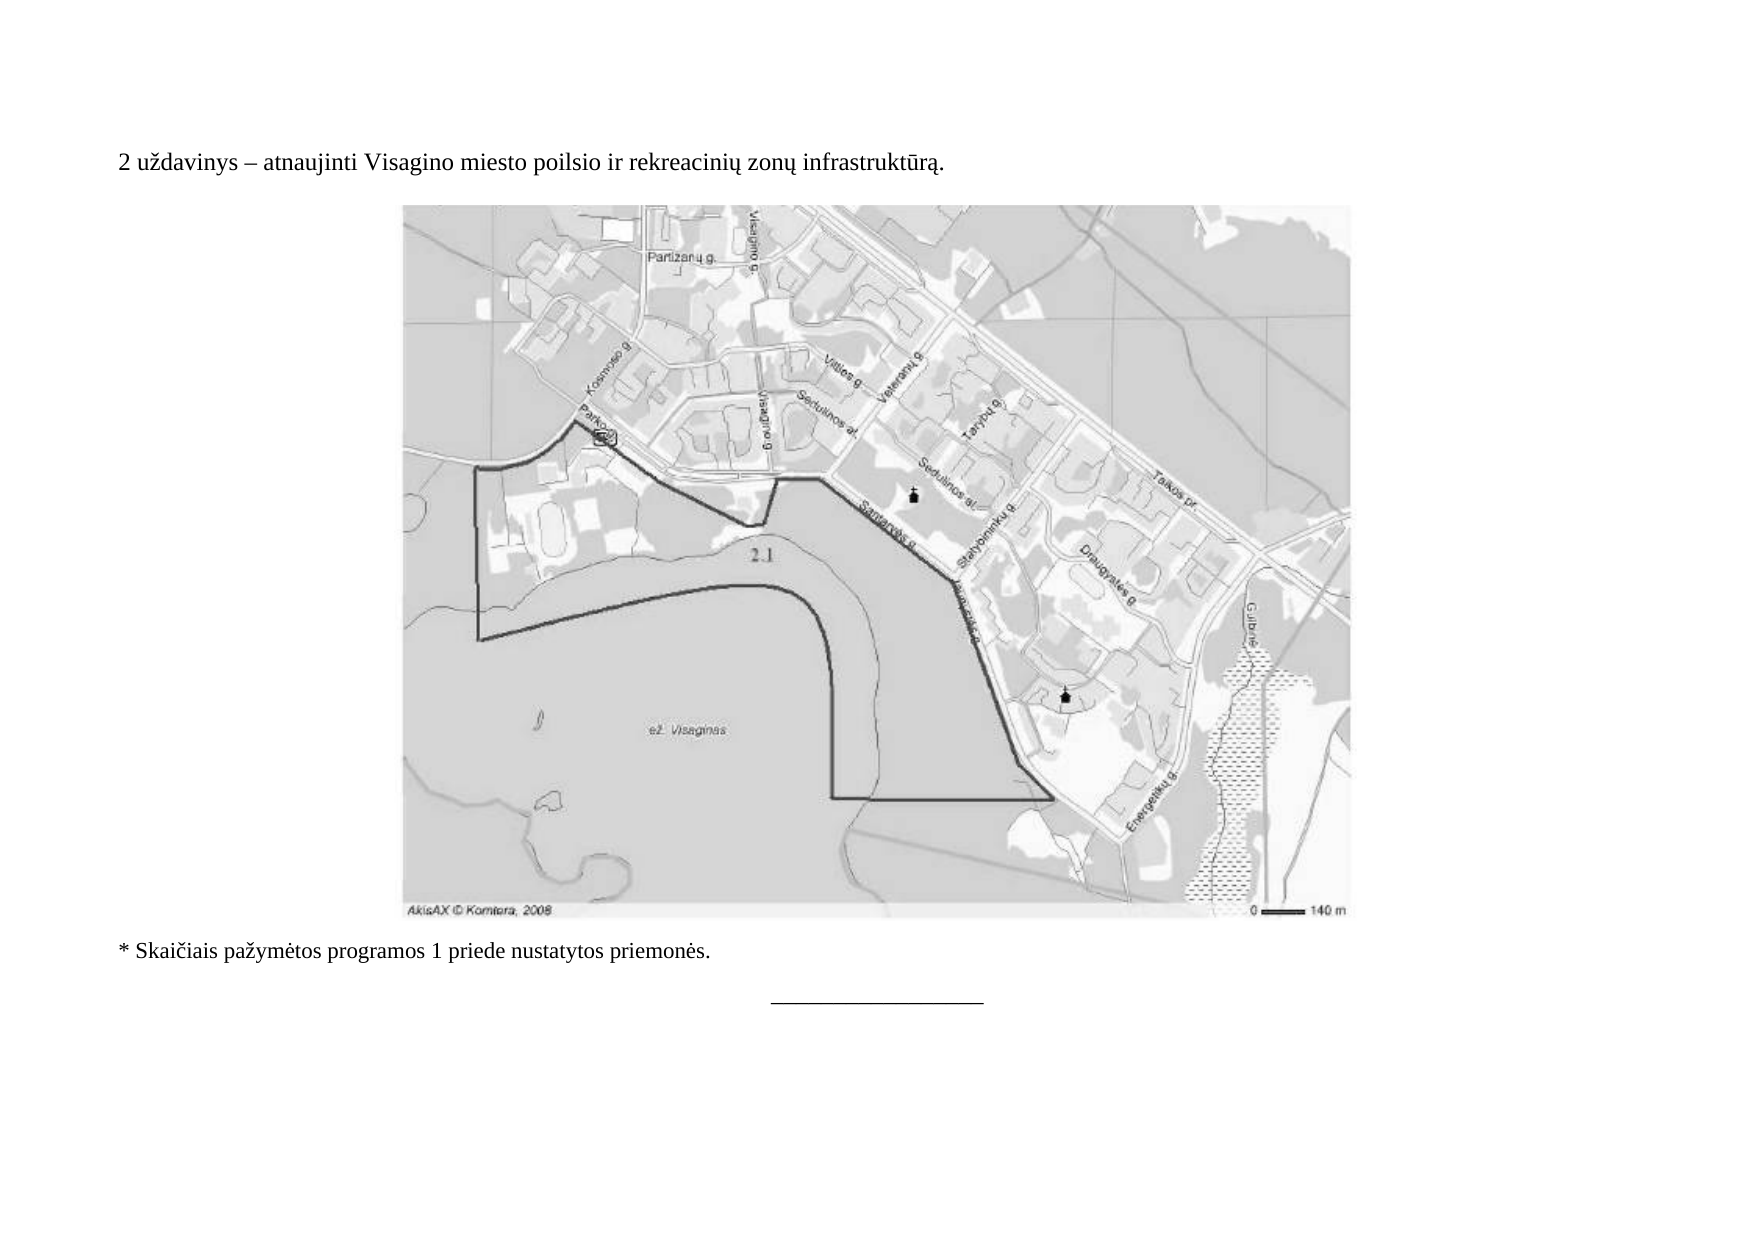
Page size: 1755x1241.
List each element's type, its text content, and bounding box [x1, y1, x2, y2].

text 2 uždavinys – atnaujinti Visagino miesto poilsio ir rekreacinių zonų infrastruktūrą. [118, 147, 1636, 176]
text * Skaičiais pažymėtos programos 1 priede nustatytos priemonės. [118, 937, 1636, 964]
text _________________ [118, 978, 1636, 1007]
